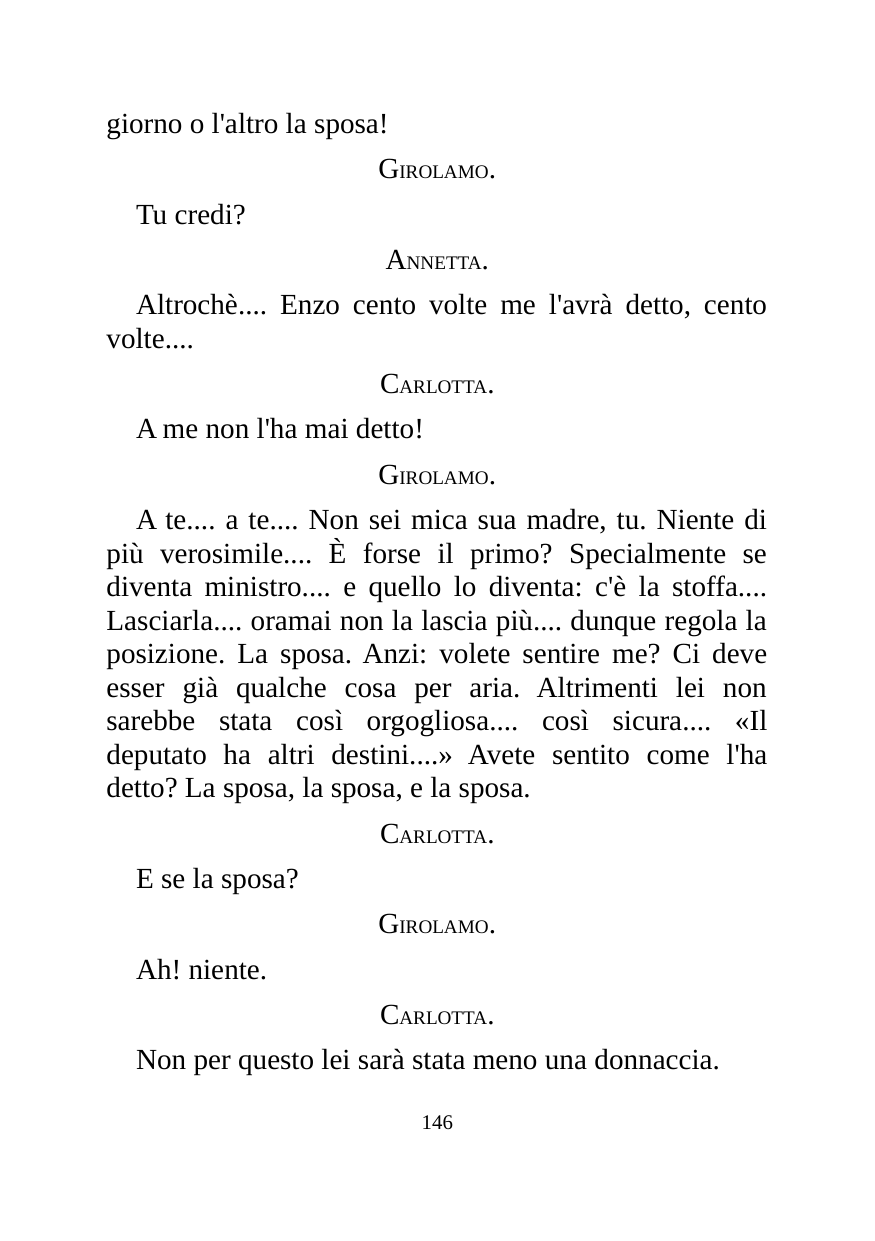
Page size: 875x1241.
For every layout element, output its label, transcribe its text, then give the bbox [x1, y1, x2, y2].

text Annetta. [106, 242, 768, 276]
text Girolamo. [106, 907, 768, 940]
text Altrochè.... Enzo cento volte me l'avrà detto, cento volte.... [106, 287, 768, 354]
text Carlotta. [106, 997, 768, 1031]
text Carlotta. [106, 366, 768, 400]
text Tu credi? [106, 197, 768, 230]
text giorno o l'altro la sposa! [106, 106, 768, 140]
text Carlotta. [106, 816, 768, 849]
text Non per questo lei sarà stata meno una donnaccia. [106, 1042, 768, 1076]
text A te.... a te.... Non sei mica sua madre, tu. Niente di più verosimile.... È forse il primo? Specialmente se diventa ministro.... e quello lo diventa: c'è la stoffa.... Lasciarla.... oramai non la lascia più.... dunque regola la posizione. La sposa. Anzi: volete sentire me? Ci deve esser già qualche cosa per aria. Altrimenti lei non sarebbe stata così orgogliosa.... così sicura.... «Il deputato ha altri destini....» Avete sentito come l'ha detto? La sposa, la sposa, e la sposa. [106, 502, 768, 804]
text Girolamo. [106, 152, 768, 185]
text Girolamo. [106, 457, 768, 491]
text E se la sposa? [106, 861, 768, 895]
text A me non l'ha mai detto! [106, 412, 768, 445]
text Ah! niente. [106, 952, 768, 985]
